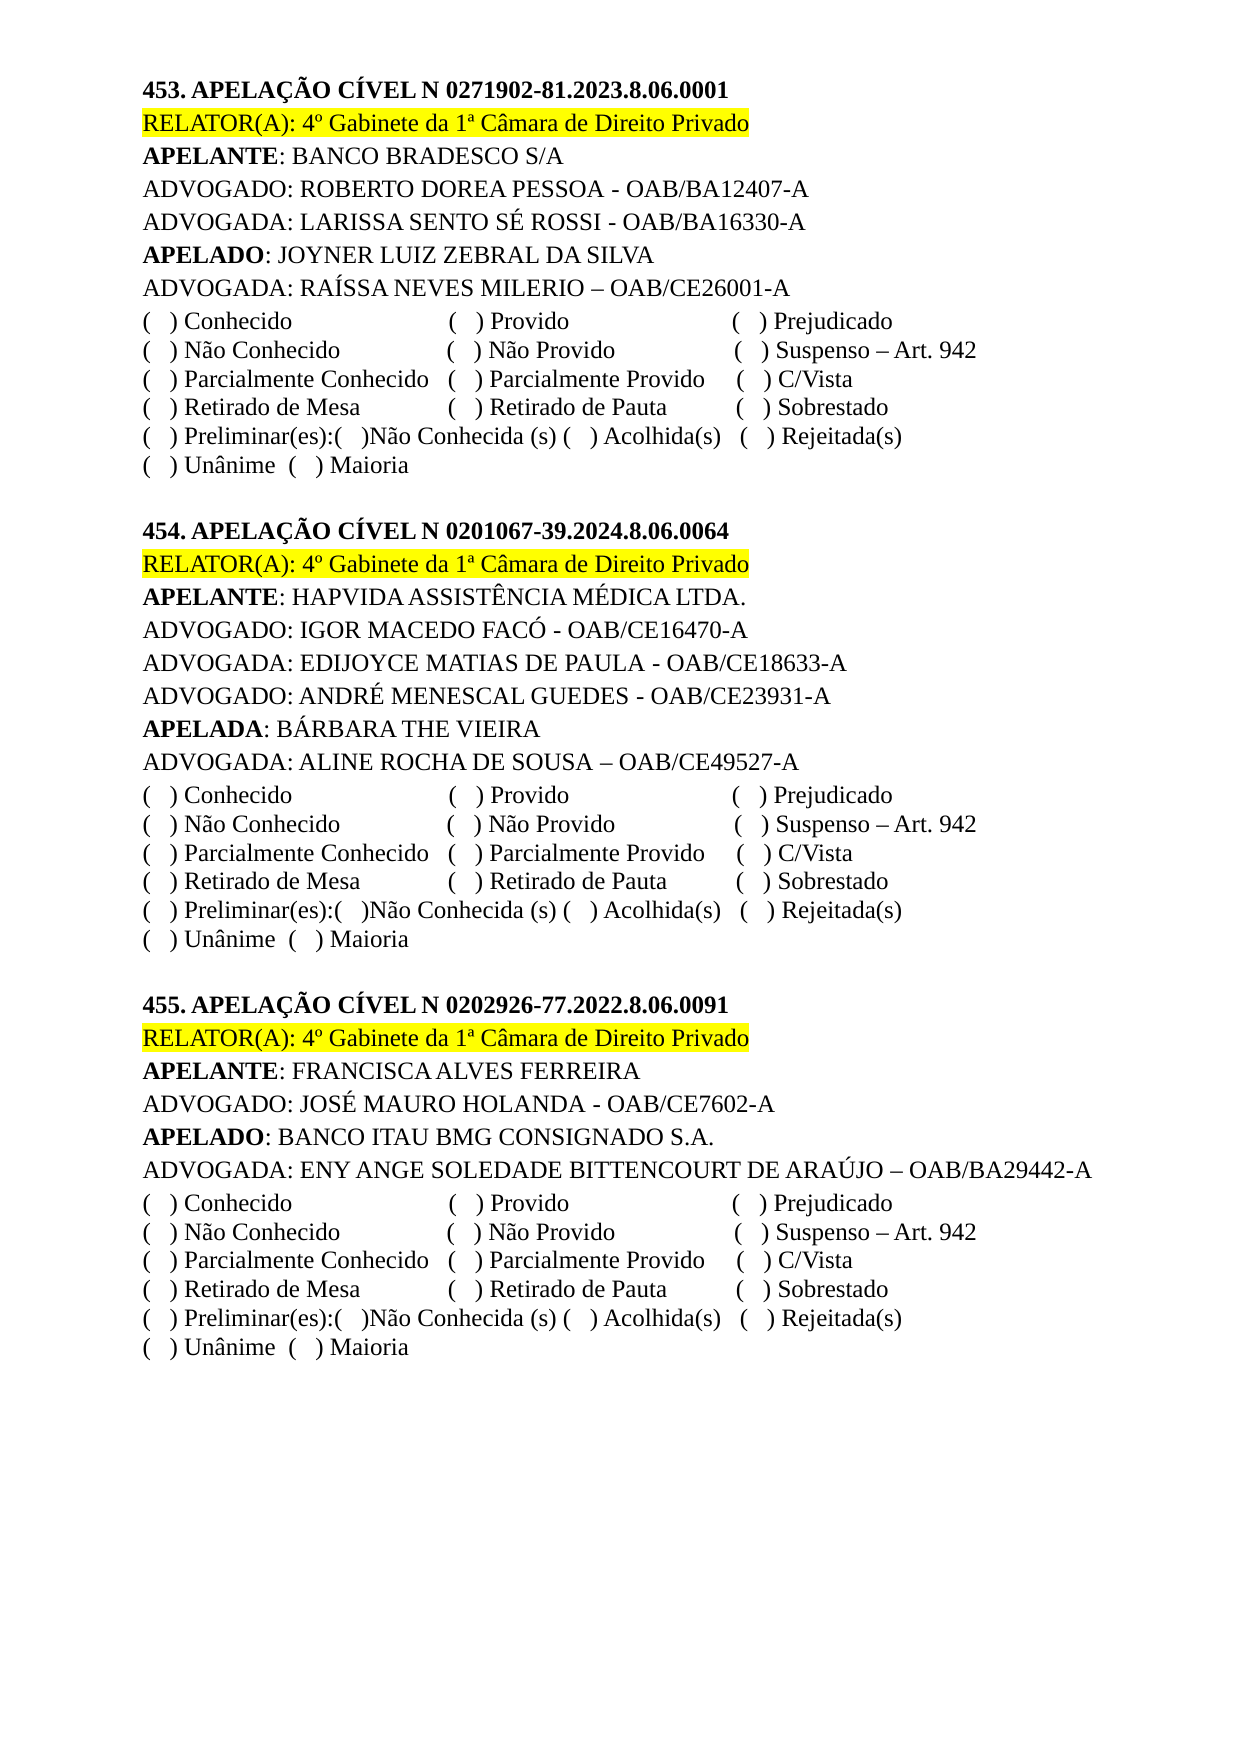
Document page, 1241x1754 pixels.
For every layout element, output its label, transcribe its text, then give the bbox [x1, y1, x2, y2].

text ( ) Unânime ( ) Maioria 455. APELAÇÃO CÍVEL N 0202926-77.2022.8.06.0091 RELATOR(A): 4º Gabinete da 1ª Câmara de Direito Privado APELANTE: FRANCISCA ALVES FERREIRA ADVOGADO: JOSÉ MAURO HOLANDA - OAB/CE7602-A APELADO: BANCO ITAU BMG CONSIGNADO S.A. ADVOGADA: ENY ANGE SOLEDADE BITTENCOURT DE ARAÚJO – OAB/BA29442-A [142, 924, 1141, 1184]
text ( ) Retirado de Mesa ( ) Retirado de Pauta ( ) Sobrestado [142, 392, 1158, 421]
text 453. APELAÇÃO CÍVEL N 0271902-81.2023.8.06.0001 RELATOR(A): 4º Gabinete da 1ª Câmara de Direito Privado APELANTE: BANCO BRADESCO S/A ADVOGADO: ROBERTO DOREA PESSOA - OAB/BA12407-A ADVOGADA: LARISSA SENTO SÉ ROSSI - OAB/BA16330-A APELADO: JOYNER LUIZ ZEBRAL DA SILVA ADVOGADA: RAÍSSA NEVES MILERIO – OAB/CE26001-A [142, 75, 1141, 302]
text ( ) Preliminar(es):( )Não Conhecida (s) ( ) Acolhida(s) ( ) Rejeitada(s) [142, 1303, 1158, 1332]
text ( ) Não Conhecido ( ) Não Provido ( ) Suspenso – Art. 942 [142, 809, 1158, 838]
text ( ) Preliminar(es):( )Não Conhecida (s) ( ) Acolhida(s) ( ) Rejeitada(s) [142, 421, 1158, 450]
text ( ) Unânime ( ) Maioria [142, 1332, 1141, 1427]
text ( ) Parcialmente Conhecido ( ) Parcialmente Provido ( ) C/Vista [142, 364, 1158, 392]
text ( ) Não Conhecido ( ) Não Provido ( ) Suspenso – Art. 942 [142, 1217, 1158, 1246]
text ( ) Parcialmente Conhecido ( ) Parcialmente Provido ( ) C/Vista [142, 838, 1158, 866]
text ( ) Não Conhecido ( ) Não Provido ( ) Suspenso – Art. 942 [142, 335, 1158, 364]
text ( ) Preliminar(es):( )Não Conhecida (s) ( ) Acolhida(s) ( ) Rejeitada(s) [142, 895, 1158, 924]
text ( ) Conhecido ( ) Provido ( ) Prejudicado [142, 780, 1141, 809]
text ( ) Retirado de Mesa ( ) Retirado de Pauta ( ) Sobrestado [142, 866, 1158, 895]
text ( ) Retirado de Mesa ( ) Retirado de Pauta ( ) Sobrestado [142, 1274, 1158, 1303]
text ( ) Unânime ( ) Maioria 454. APELAÇÃO CÍVEL N 0201067-39.2024.8.06.0064 RELATOR(A): 4º Gabinete da 1ª Câmara de Direito Privado APELANTE: HAPVIDA ASSISTÊNCIA MÉDICA LTDA. ADVOGADO: IGOR MACEDO FACÓ - OAB/CE16470-A ADVOGADA: EDIJOYCE MATIAS DE PAULA - OAB/CE18633-A ADVOGADO: ANDRÉ MENESCAL GUEDES - OAB/CE23931-A APELADA: BÁRBARA THE VIEIRA ADVOGADA: ALINE ROCHA DE SOUSA – OAB/CE49527-A [142, 450, 1141, 776]
text ( ) Parcialmente Conhecido ( ) Parcialmente Provido ( ) C/Vista [142, 1246, 1158, 1274]
text ( ) Conhecido ( ) Provido ( ) Prejudicado [142, 1188, 1141, 1217]
text ( ) Conhecido ( ) Provido ( ) Prejudicado [142, 306, 1141, 335]
